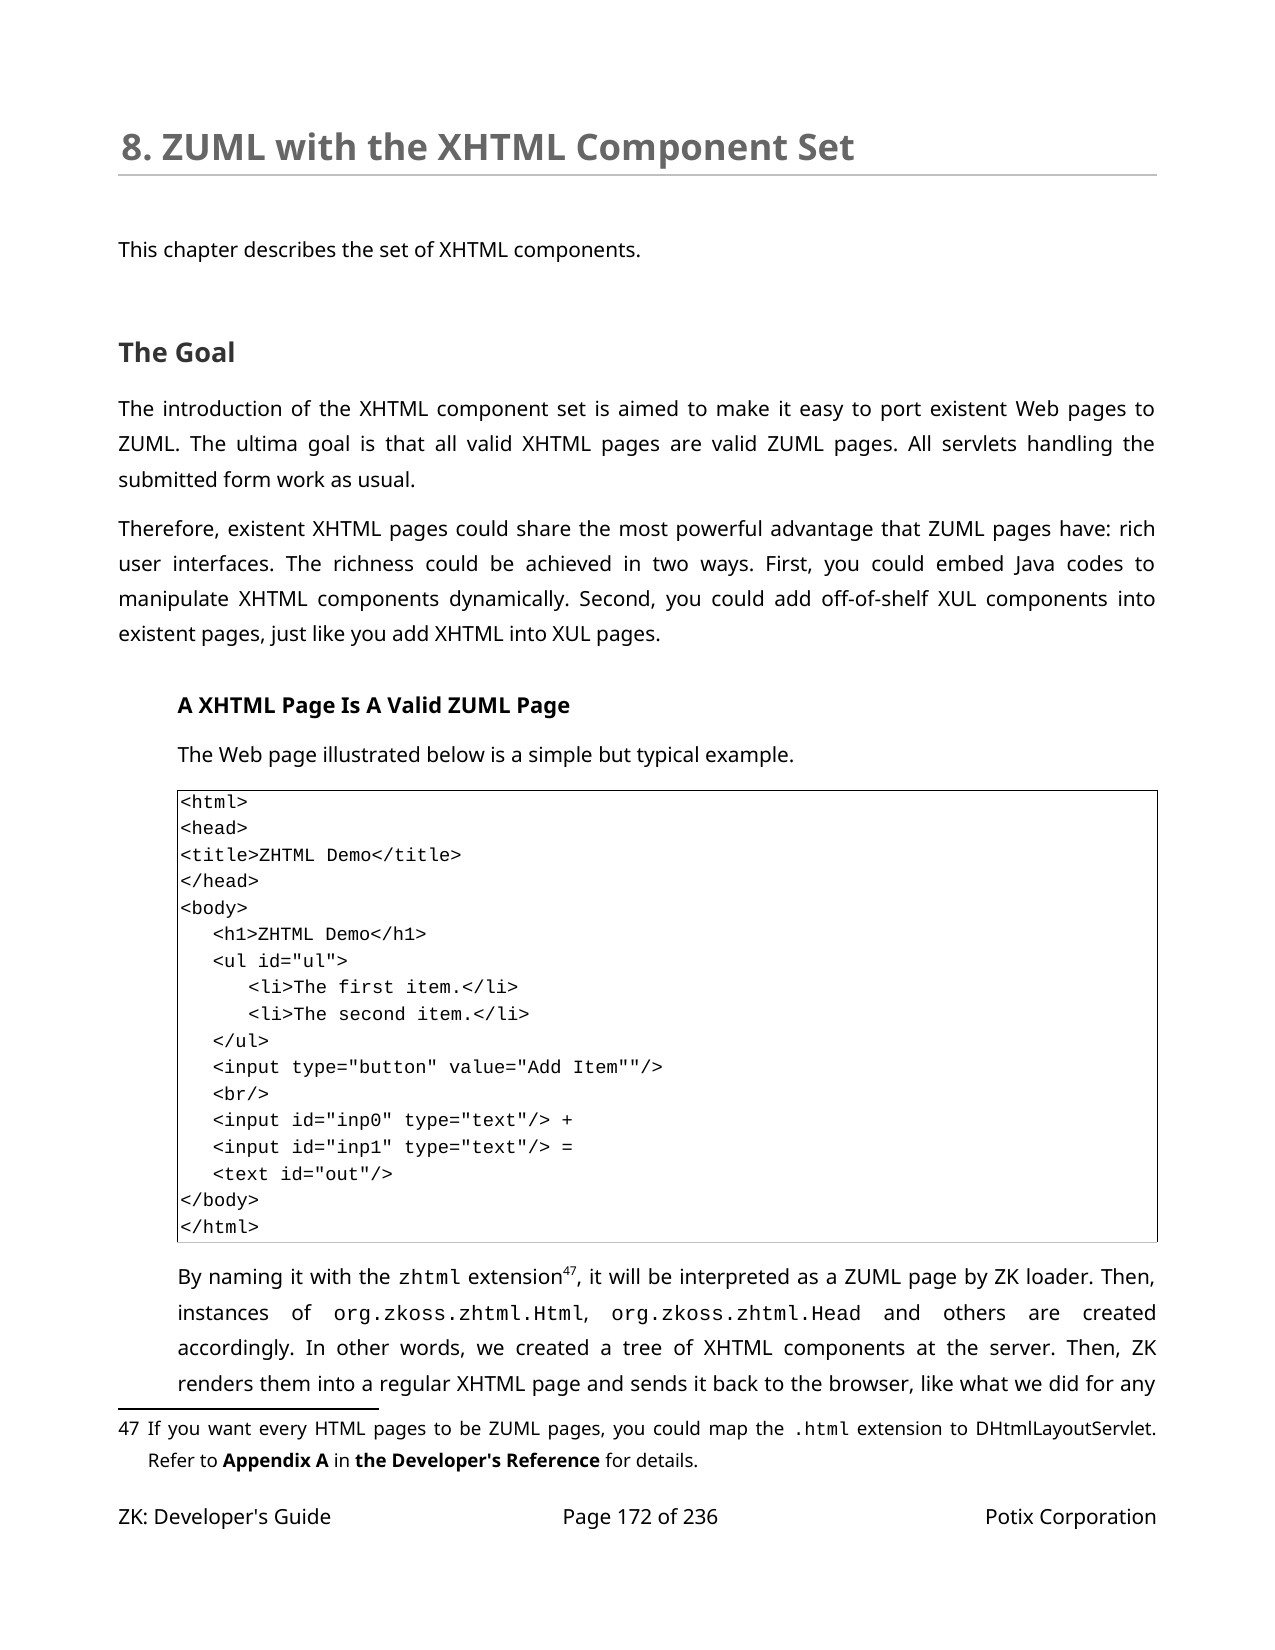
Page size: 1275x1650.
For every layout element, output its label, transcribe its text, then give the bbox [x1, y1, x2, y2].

text Therefore, existent XHTML pages could share the most powerful advantage that ZUML pages have: rich user interfaces. The richness could be achieved in two ways. First, you could embed Java codes to manipulate XHTML components dynamically. Second, you could add off-of-shelf XUL components into existent pages, just like you add XHTML into XUL pages. [118, 514, 1157, 647]
text This chapter describes the set of XHTML components. [118, 235, 1157, 263]
text The Web page illustrated below is a simple but typical example. [177, 741, 1157, 769]
text By naming it with the zhtml extension, it will be interpreted as a ZUML page by ZK loader. Then, instances of org.zkoss.zhtml.Html, org.zkoss.zhtml.Head and others are created accordingly. In other words, we created a tree of XHTML components at the server. Then, ZK renders them into a regular XHTML page and sends it back to the browser, like what we did for any [177, 1262, 1157, 1397]
subtitle The Goal [118, 334, 1157, 371]
subtitle A XHTML Page Is A Valid ZUML Page [177, 690, 1157, 720]
subtitle 8. ZUML with the XHTML Component Set [118, 118, 1157, 174]
text If you want every HTML pages to be ZUML pages, you could map the .html extension to DHtmlLayoutServlet. Refer to Appendix A in the Developer's Reference for details. [118, 1415, 1157, 1473]
text <html> <head> <title>ZHTML Demo</title> </head> <body> <h1>ZHTML Demo</h1> <ul id="ul"> <li>The first item.</li> <li>The second item.</li> </ul> <input type="button" value="Add Item""/> <br/> <input id="inp0" type="text"/> + <input id="inp1" type="text"/> = <text id="out"/> </body> </html> [178, 791, 1157, 1242]
text The introduction of the XHTML component set is aimed to make it easy to port existent Web pages to ZUML. The ultima goal is that all valid XHTML pages are valid ZUML pages. All servlets handling the submitted form work as usual. [118, 394, 1157, 493]
